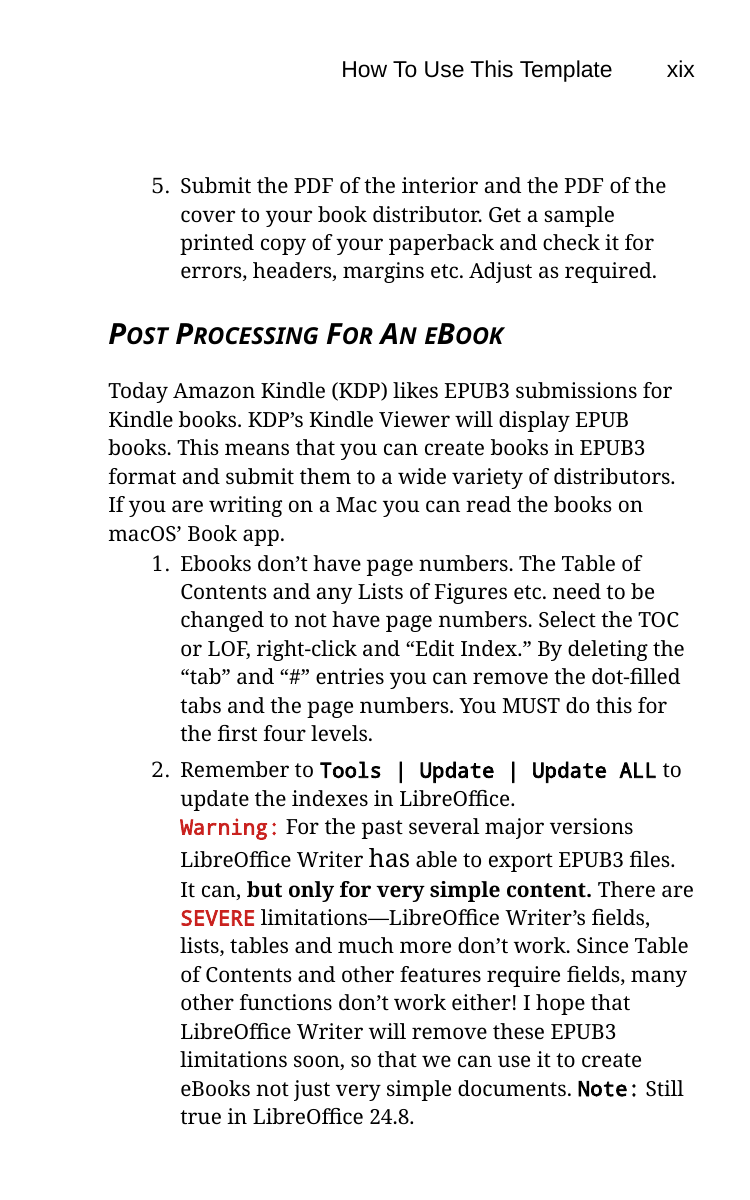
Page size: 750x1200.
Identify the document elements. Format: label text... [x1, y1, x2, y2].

text Today Amazon Kindle (KDP) likes EPUB3 submissions for Kindle books. KDP’s Kindle Viewer will display EPUB books. This means that you can create books in EPUB3 format and submit them to a wide variety of distributors. If you are writing on a Mac you can read the books on macOS’ Book app. [108, 377, 694, 547]
subtitle Post Processing For An eBook [108, 313, 694, 353]
list Remember to Tools | Update | Update ALL to update the indexes in LibreOffice. Warning: For the past several major versions LibreOffice Writer has able to export EPUB3 files. It can, but only for very simple content. There are SEVERE limitations—LibreOffice Writer’s fields, lists, tables and much more don’t work. Since Table of Contents and other features require fields, many other functions don’t work either! I hope that LibreOffice Writer will remove these EPUB3 limitations soon, so that we can use it to create eBooks not just very simple documents. Note: Still true in LibreOffice 24.8. [144, 755, 694, 1131]
list Submit the PDF of the interior and the PDF of the cover to your book distributor. Get a sample printed copy of your paperback and check it for errors, headers, margins etc. Adjust as required. [144, 171, 694, 285]
list Ebooks don’t have page numbers. The Table of Contents and any Lists of Figures etc. need to be changed to not have page numbers. Select the TOC or LOF, right-click and “Edit Index.” By deleting the “tab” and “#” entries you can remove the dot-filled tabs and the page numbers. You MUST do this for the first four levels. [144, 549, 694, 748]
